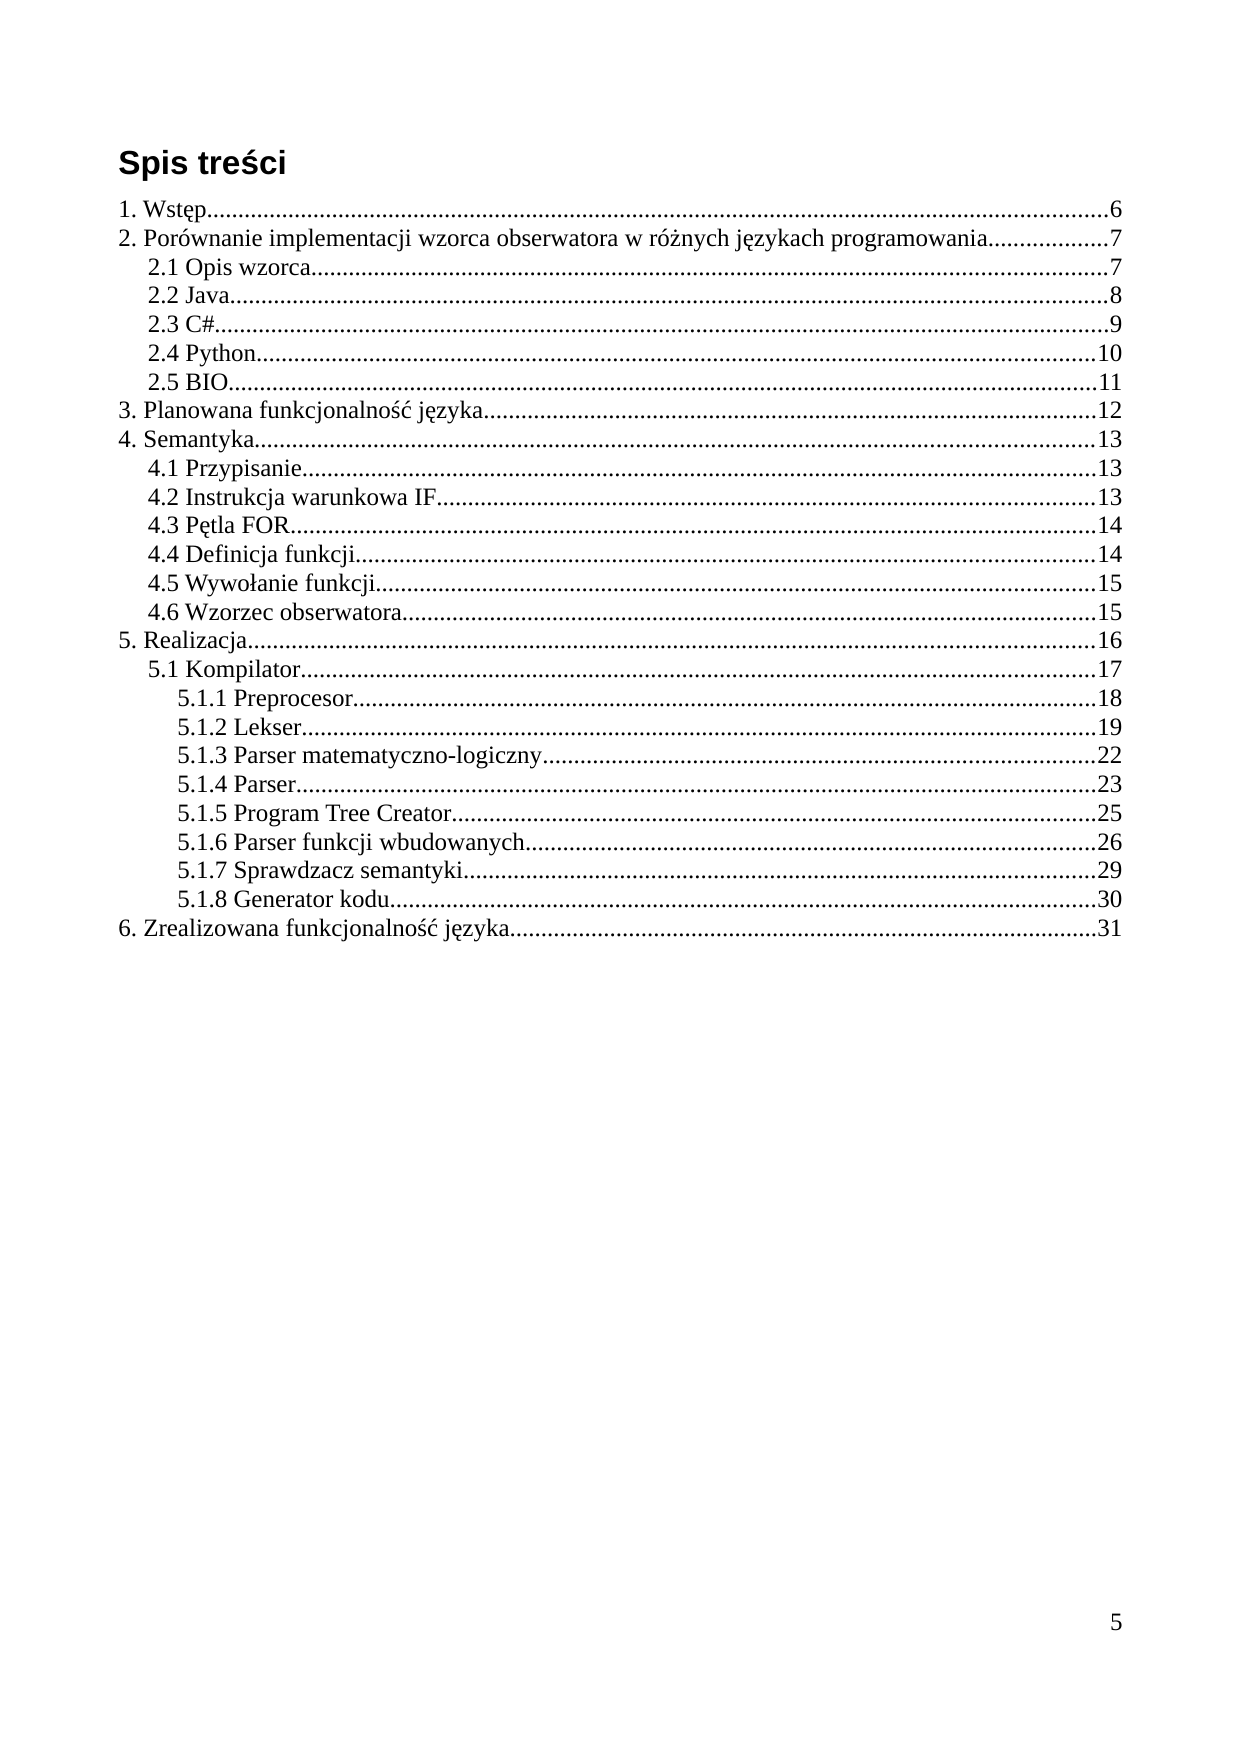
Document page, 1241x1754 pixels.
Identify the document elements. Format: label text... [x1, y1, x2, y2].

text 4.6 Wzorzec obserwatora 15 [148, 597, 1122, 625]
text 4.1 Przypisanie 13 [148, 453, 1122, 482]
text 1. Wstęp 6 [118, 194, 1122, 223]
text 2.1 Opis wzorca 7 [148, 252, 1122, 280]
text 2. Porównanie implementacji wzorca obserwatora w różnych językach programowania 7 [118, 223, 1122, 252]
text 5.1.6 Parser funkcji wbudowanych 26 [177, 827, 1122, 855]
text 4.4 Definicja funkcji 14 [148, 539, 1122, 568]
text 6. Zrealizowana funkcjonalność języka 31 [118, 913, 1122, 942]
text 2.3 C# 9 [148, 309, 1122, 338]
text 5.1 Kompilator 17 [148, 654, 1122, 683]
text 4. Semantyka 13 [118, 424, 1122, 453]
text 4.3 Pętla FOR 14 [148, 510, 1122, 539]
subtitle Spis treści [118, 143, 1122, 182]
text 5.1.7 Sprawdzacz semantyki 29 [177, 855, 1122, 884]
text 3. Planowana funkcjonalność języka 12 [118, 395, 1122, 424]
text 5.1.4 Parser 23 [177, 769, 1122, 798]
text 5.1.3 Parser matematyczno-logiczny 22 [177, 740, 1122, 769]
text 5.1.8 Generator kodu 30 [177, 884, 1122, 913]
text 2.2 Java 8 [148, 280, 1122, 309]
text 4.2 Instrukcja warunkowa IF 13 [148, 482, 1122, 510]
text 4.5 Wywołanie funkcji 15 [148, 568, 1122, 597]
text 5.1.2 Lekser 19 [177, 712, 1122, 740]
text 2.5 BIO 11 [148, 367, 1122, 395]
text 5.1.5 Program Tree Creator 25 [177, 798, 1122, 827]
text 2.4 Python 10 [148, 338, 1122, 367]
text 5. Realizacja 16 [118, 625, 1122, 654]
text 5.1.1 Preprocesor 18 [177, 683, 1122, 712]
